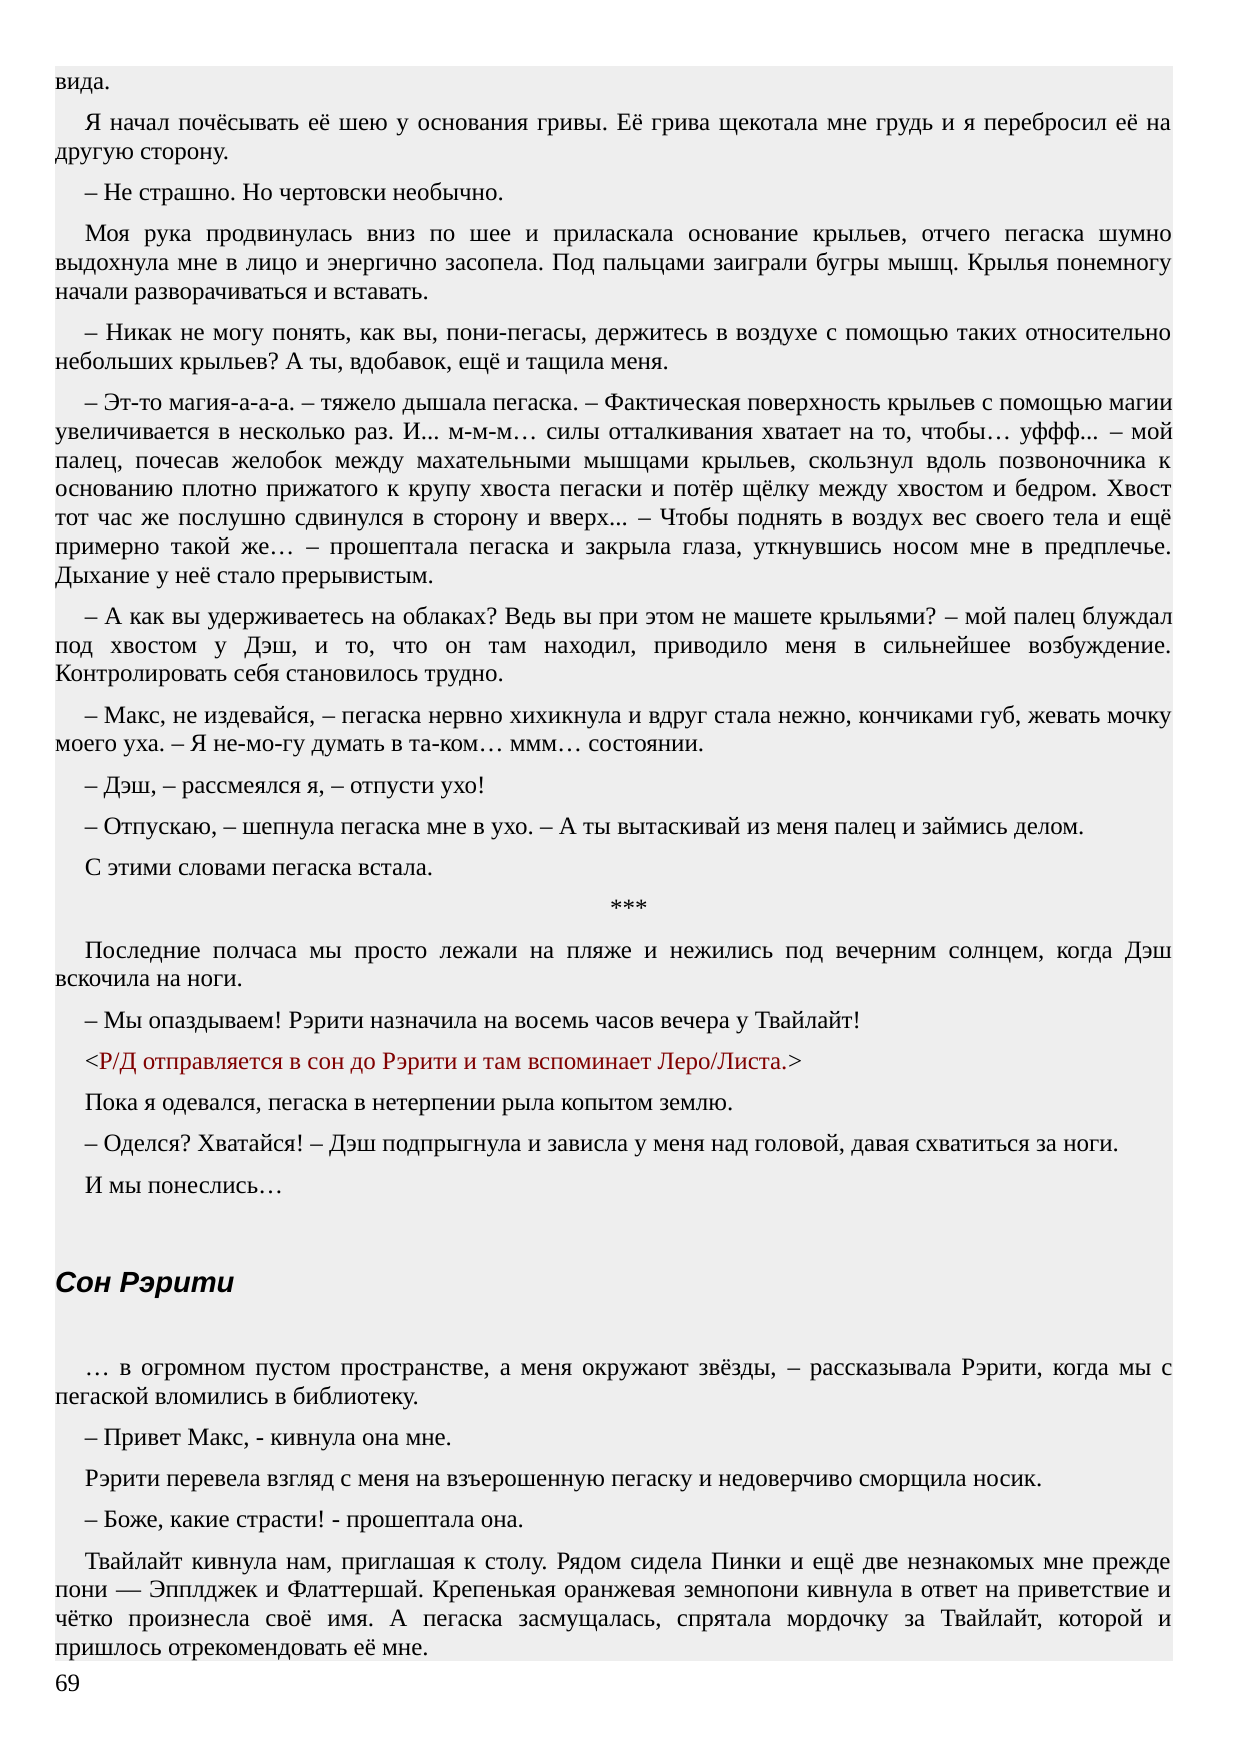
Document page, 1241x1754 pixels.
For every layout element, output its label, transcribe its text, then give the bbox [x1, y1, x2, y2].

text – Эт-то магия-а-а-а. – тяжело дышала пегаска. – Фактическая поверхность крыльев с помощью магии увеличивается в несколько раз. И... м-м-м… силы отталкивания хватает на то, чтобы… уффф... – мой палец, почесав желобок между махательными мышцами крыльев, скользнул вдоль позвоночника к основанию плотно прижатого к крупу хвоста пегаски и потёр щёлку между хвостом и бедром. Хвост тот час же послушно сдвинулся в сторону и вверх... – Чтобы поднять в воздух вес своего тела и ещё примерно такой же… – прошептала пегаска и закрыла глаза, уткнувшись носом мне в предплечье. Дыхание у неё стало прерывистым. [55, 387, 1173, 588]
text Моя рука продвинулась вниз по шее и приласкала основание крыльев, отчего пегаска шумно выдохнула мне в лицо и энергично засопела. Под пальцами заиграли бугры мышц. Крылья понемногу начали разворачиваться и вставать. [55, 218, 1173, 305]
text И мы понеслись… [55, 1170, 1173, 1198]
text Пока я одевался, пегаска в нетерпении рыла копытом землю. [55, 1087, 1173, 1116]
text Рэрити перевела взгляд с меня на взъерошенную пегаску и недоверчиво сморщила носик. [55, 1463, 1173, 1492]
text … в огромном пустом пространстве, а меня окружают звёзды, – рассказывала Рэрити, когда мы с пегаской вломились в библиотеку. [55, 1352, 1173, 1409]
text Твайлайт кивнула нам, приглашая к столу. Рядом сидела Пинки и ещё две незнакомых мне прежде пони — Эпплджек и Флаттершай. Крепенькая оранжевая земнопони кивнула в ответ на приветствие и чётко произнесла своё имя. А пегаска засмущалась, спрятала мордочку за Твайлайт, которой и пришлось отрекомендовать её мне. [55, 1546, 1173, 1661]
text вида. [55, 66, 1173, 95]
text – Мы опаздываем! Рэрити назначила на восемь часов вечера у Твайлайт! [55, 1005, 1173, 1033]
text – Дэш, – рассмеялся я, – отпусти ухо! [55, 770, 1173, 798]
text – Макс, не издевайся, – пегаска нервно хихикнула и вдруг стала нежно, кончиками губ, жевать мочку моего уха. – Я не-мо-гу думать в та-ком… ммм… состоянии. [55, 700, 1173, 757]
text – Отпускаю, – шепнула пегаска мне в ухо. – А ты вытаскивай из меня палец и займись делом. [55, 811, 1173, 840]
text <Р/Д отправляется в сон до Рэрити и там вспоминает Леро/Листа.> [55, 1046, 1173, 1075]
text – Не страшно. Но чертовски необычно. [55, 177, 1173, 206]
text С этими словами пегаска встала. [55, 852, 1173, 881]
text *** [55, 893, 1173, 922]
text Последние полчаса мы просто лежали на пляже и нежились под вечерним солнцем, когда Дэш вскочила на ноги. [55, 935, 1173, 992]
text – Никак не могу понять, как вы, пони-пегасы, держитесь в воздухе с помощью таких относительно небольших крыльев? А ты, вдобавок, ещё и тащила меня. [55, 317, 1173, 375]
subtitle Сон Рэрити [55, 1265, 1173, 1298]
text Я начал почёсывать её шею у основания гривы. Её грива щекотала мне грудь и я перебросил её на другую сторону. [55, 107, 1173, 165]
text – А как вы удерживаетесь на облаках? Ведь вы при этом не машете крыльями? – мой палец блуждал под хвостом у Дэш, и то, что он там находил, приводило меня в сильнейшее возбуждение. Контролировать себя становилось трудно. [55, 601, 1173, 687]
text – Привет Макс, - кивнула она мне. [55, 1422, 1173, 1451]
text – Боже, какие страсти! - прошептала она. [55, 1504, 1173, 1533]
text – Оделся? Хватайся! – Дэш подпрыгнула и зависла у меня над головой, давая схватиться за ноги. [55, 1128, 1173, 1157]
